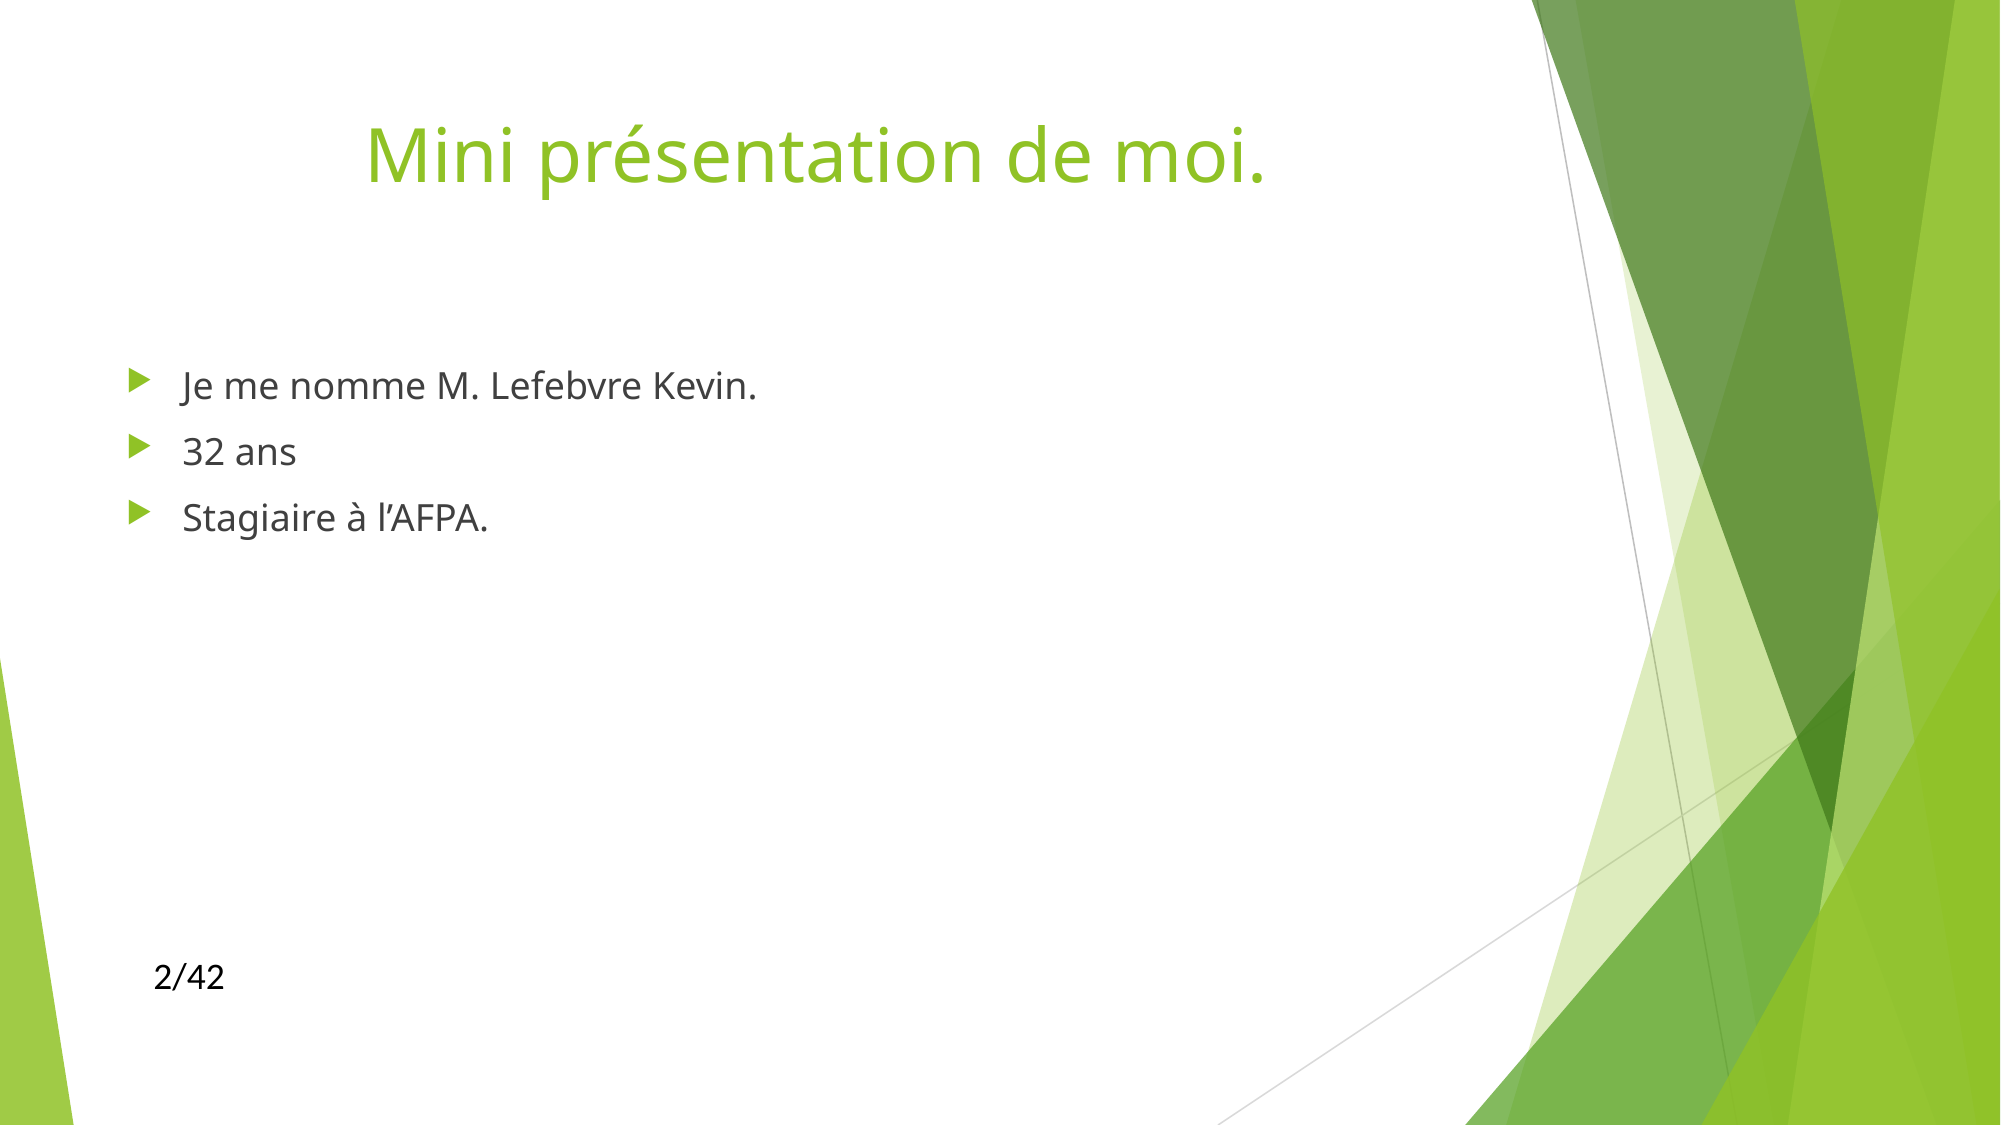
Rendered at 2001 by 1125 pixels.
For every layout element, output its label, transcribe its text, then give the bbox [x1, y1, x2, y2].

title Mini présentation de moi. [111, 99, 1522, 317]
list Je me nomme M. Lefebvre Kevin. 32 ans Stagiaire à l’AFPA. [111, 354, 1522, 992]
text_box 2/42 [138, 944, 315, 1005]
